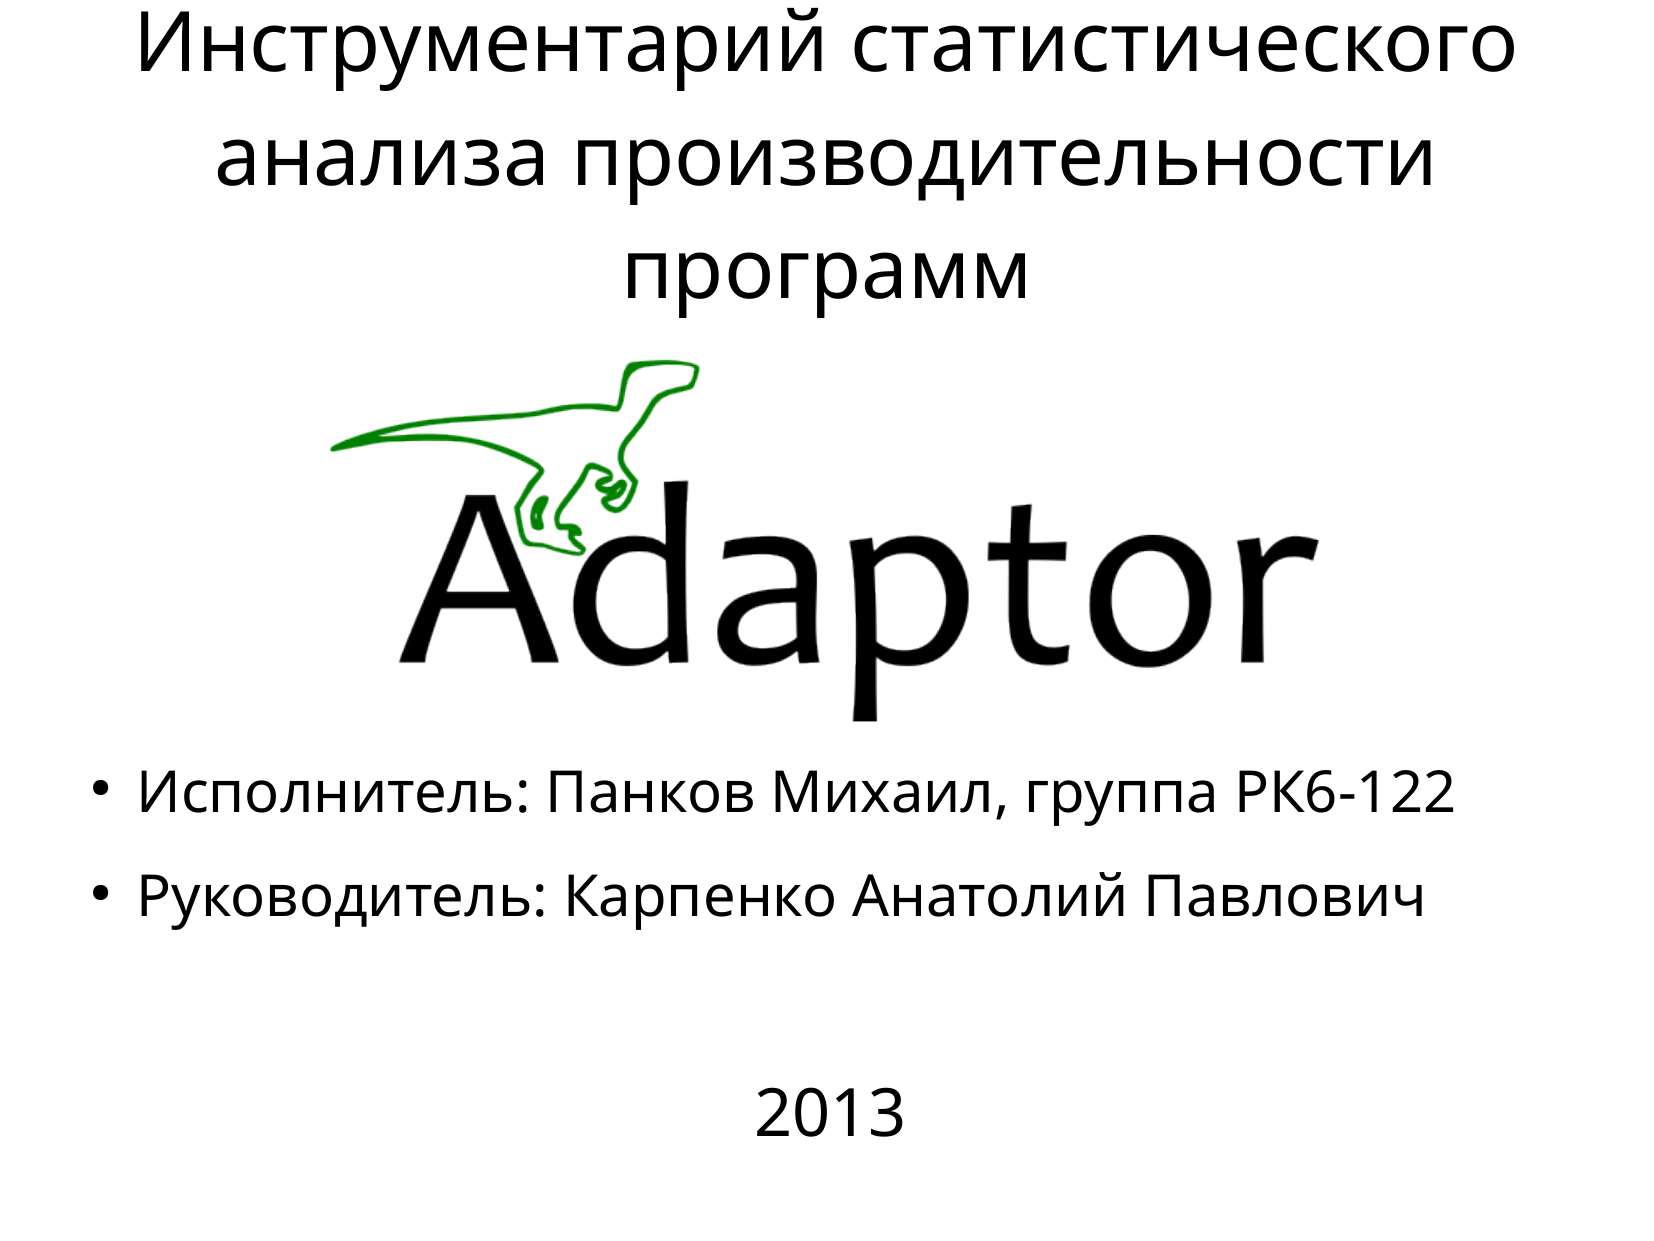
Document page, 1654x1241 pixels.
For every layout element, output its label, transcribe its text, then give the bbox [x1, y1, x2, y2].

picture [237, 255, 1438, 856]
list Исполнитель: Панков Михаил, группа РК6‑122 Руководитель: Карпенко Анатолий Павлович [75, 750, 1564, 1051]
title Инструментарий статистического анализа производительности программ [82, 2, 1571, 304]
list 2013 [86, 1065, 1576, 1171]
